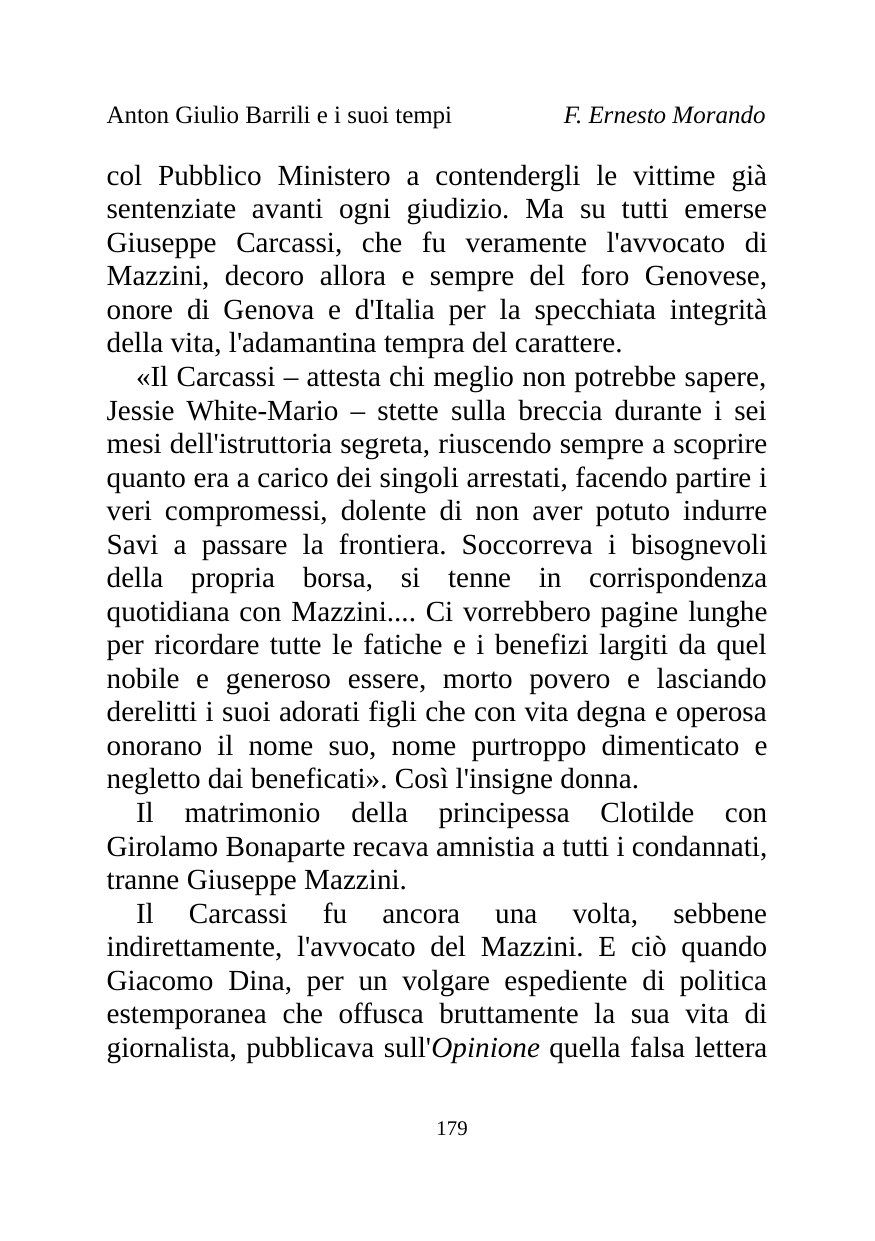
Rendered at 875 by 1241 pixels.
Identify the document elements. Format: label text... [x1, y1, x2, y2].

text col Pubblico Ministero a contendergli le vittime già sentenziate avanti ogni giudizio. Ma su tutti emerse Giuseppe Carcassi, che fu veramente l'avvocato di Mazzini, decoro allora e sempre del foro Genovese, onore di Genova e d'Italia per la specchiata integrità della vita, l'adamantina tempra del carattere. [106, 158, 768, 359]
text Il Carcassi fu ancora una volta, sebbene indirettamente, l'avvocato del Mazzini. E ciò quando Giacomo Dina, per un volgare espediente di politica estemporanea che offusca bruttamente la sua vita di giornalista, pubblicava sull'Opinione quella falsa lettera [106, 896, 768, 1063]
text Il matrimonio della principessa Clotilde con Girolamo Bonaparte recava amnistia a tutti i condannati, tranne Giuseppe Mazzini. [106, 795, 768, 896]
text «Il Carcassi – attesta chi meglio non potrebbe sapere, Jessie White-Mario – stette sulla breccia durante i sei mesi dell'istruttoria segreta, riuscendo sempre a scoprire quanto era a carico dei singoli arrestati, facendo partire i veri compromessi, dolente di non aver potuto indurre Savi a passare la frontiera. Soccorreva i bisognevoli della propria borsa, si tenne in corrispondenza quotidiana con Mazzini.... Ci vorrebbero pagine lunghe per ricordare tutte le fatiche e i benefizi largiti da quel nobile e generoso essere, morto povero e lasciando derelitti i suoi adorati figli che con vita degna e operosa onorano il nome suo, nome purtroppo dimenticato e negletto dai beneficati». Così l'insigne donna. [106, 359, 768, 795]
